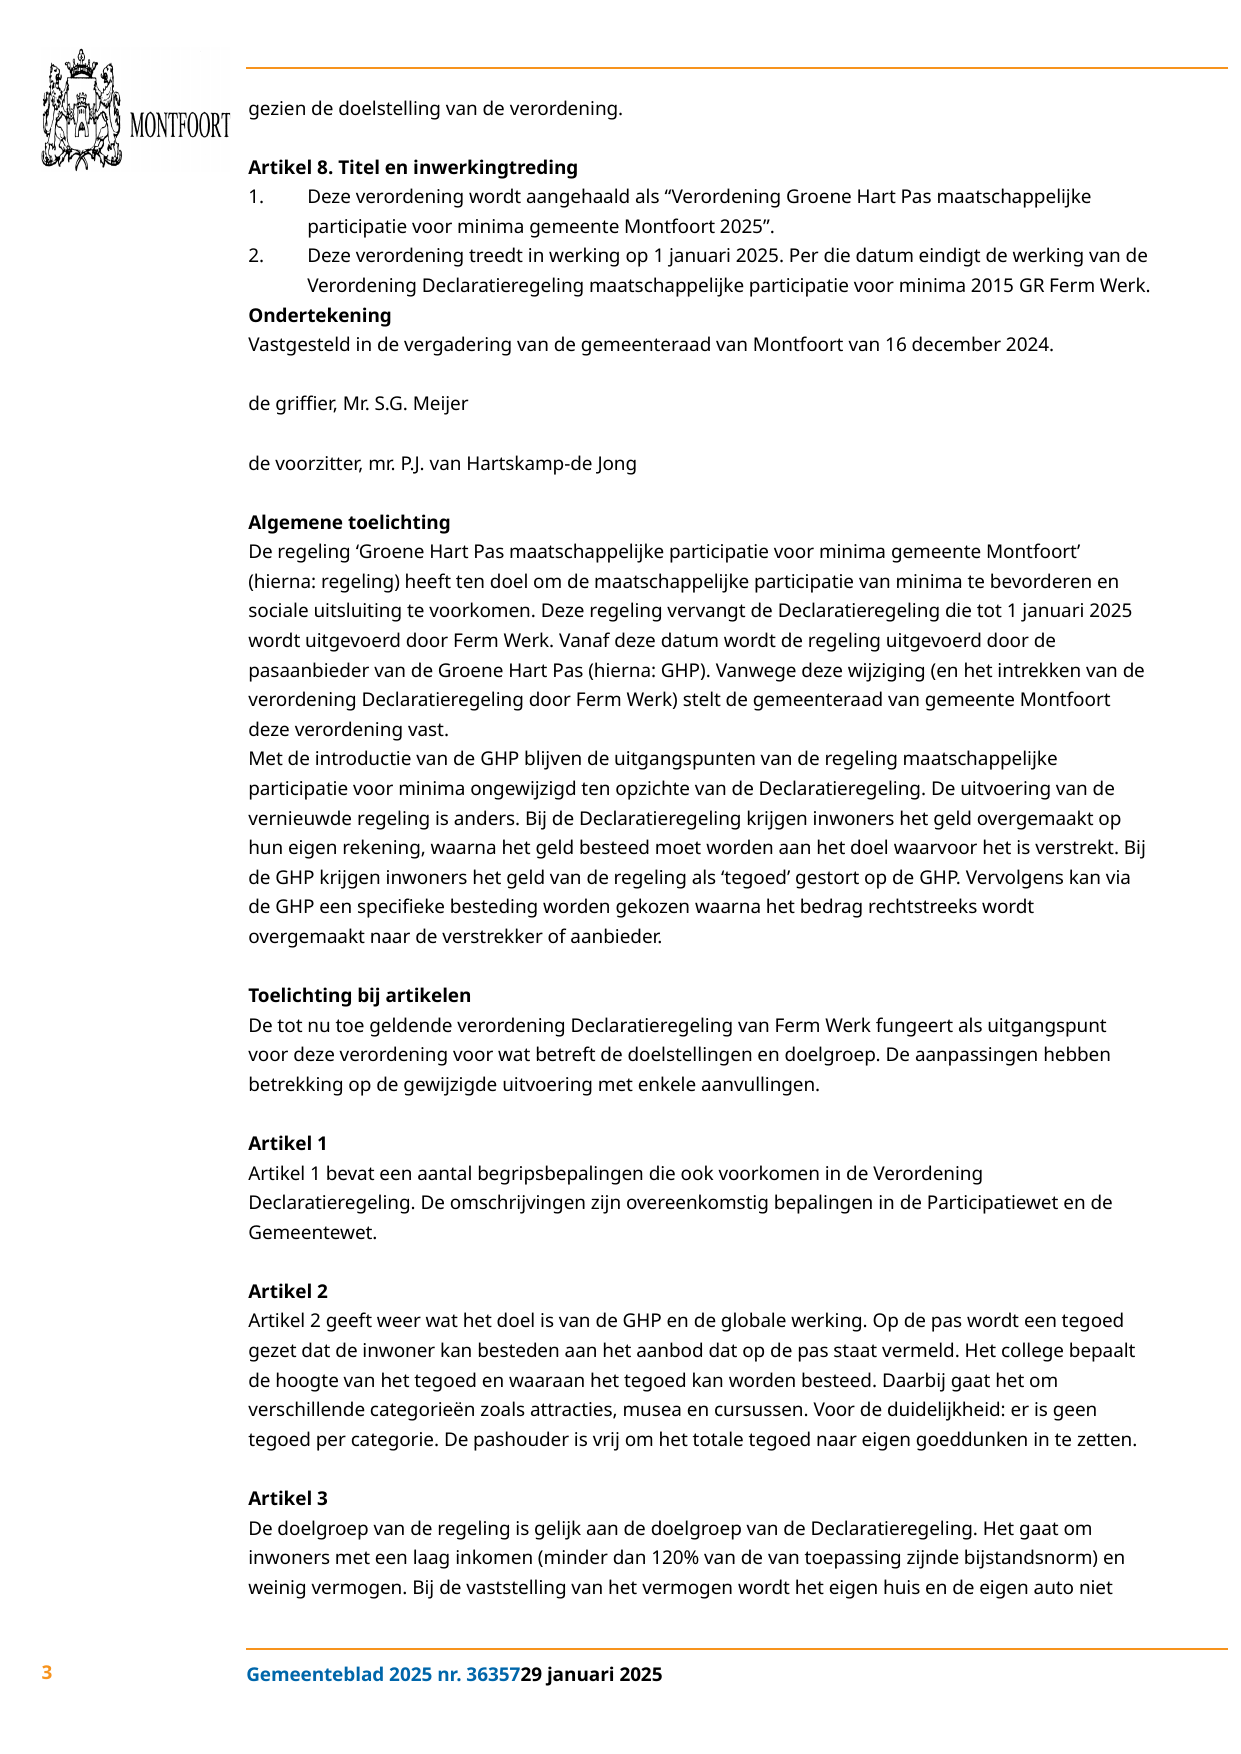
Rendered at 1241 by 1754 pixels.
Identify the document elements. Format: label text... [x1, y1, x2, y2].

text De tot nu toe geldende verordening Declaratieregeling van Ferm Werk fungeert als uitgangspunt voor deze verordening voor wat betreft de doelstellingen en doelgroep. De aanpassingen hebben betrekking op de gewijzigde uitvoering met enkele aanvullingen. [248, 1012, 1152, 1097]
text de voorzitter, mr. P.J. van Hartskamp-de Jong [248, 450, 1152, 476]
text Ondertekening [248, 302, 1152, 328]
text Artikel 2 [248, 1278, 1152, 1304]
picture [41, 47, 231, 172]
text Artikel 1 [248, 1130, 1152, 1156]
text De regeling ‘Groene Hart Pas maatschappelijke participatie voor minima gemeente Montfoort’ (hierna: regeling) heeft ten doel om de maatschappelijke participatie van minima te bevorderen en sociale uitsluiting te voorkomen. Deze regeling vervangt de Declaratieregeling die tot 1 januari 2025 wordt uitgevoerd door Ferm Werk. Vanaf deze datum wordt de regeling uitgevoerd door de pasaanbieder van de Groene Hart Pas (hierna: GHP). Vanwege deze wijziging (en het intrekken van de verordening Declaratieregeling door Ferm Werk) stelt de gemeenteraad van gemeente Montfoort deze verordening vast. [248, 538, 1152, 742]
text Artikel 2 geeft weer wat het doel is van de GHP en de globale werking. Op de pas wordt een tegoed gezet dat de inwoner kan besteden aan het aanbod dat op de pas staat vermeld. Het college bepaalt de hoogte van het tegoed en waaraan het tegoed kan worden besteed. Daarbij gaat het om verschillende categorieën zoals attracties, musea en cursussen. Voor de duidelijkheid: er is geen tegoed per categorie. De pashouder is vrij om het totale tegoed naar eigen goeddunken in te zetten. [248, 1308, 1152, 1452]
list Deze verordening wordt aangehaald als “Verordening Groene Hart Pas maatschappelijke participatie voor minima gemeente Montfoort 2025”. [248, 183, 1152, 239]
text Algemene toelichting [248, 509, 1152, 535]
text Artikel 1 bevat een aantal begripsbepalingen die ook voorkomen in de Verordening Declaratieregeling. De omschrijvingen zijn overeenkomstig bepalingen in de Participatiewet en de Gemeentewet. [248, 1160, 1152, 1245]
list Deze verordening treedt in werking op 1 januari 2025. Per die datum eindigt de werking van de Verordening Declaratieregeling maatschappelijke participatie voor minima 2015 GR Ferm Werk. [248, 243, 1152, 298]
text Toelichting bij artikelen [248, 982, 1152, 1008]
text Artikel 8. Titel en inwerkingtreding [248, 154, 1152, 180]
text de griffier, Mr. S.G. Meijer [248, 391, 1152, 416]
text gezien de doelstelling van de verordening. [248, 95, 1152, 121]
text Met de introductie van de GHP blijven de uitgangspunten van de regeling maatschappelijke participatie voor minima ongewijzigd ten opzichte van de Declaratieregeling. De uitvoering van de vernieuwde regeling is anders. Bij de Declaratieregeling krijgen inwoners het geld overgemaakt op hun eigen rekening, waarna het geld besteed moet worden aan het doel waarvoor het is verstrekt. Bij de GHP krijgen inwoners het geld van de regeling als ‘tegoed’ gestort op de GHP. Vervolgens kan via de GHP een specifieke besteding worden gekozen waarna het bedrag rechtstreeks wordt overgemaakt naar de verstrekker of aanbieder. [248, 746, 1152, 949]
text De doelgroep van de regeling is gelijk aan de doelgroep van de Declaratieregeling. Het gaat om inwoners met een laag inkomen (minder dan 120% van de van toepassing zijnde bijstandsnorm) en weinig vermogen. Bij de vaststelling van het vermogen wordt het eigen huis en de eigen auto niet [248, 1515, 1152, 1600]
text Vastgesteld in de vergadering van de gemeenteraad van Montfoort van 16 december 2024. [248, 331, 1152, 357]
text Artikel 3 [248, 1485, 1152, 1511]
